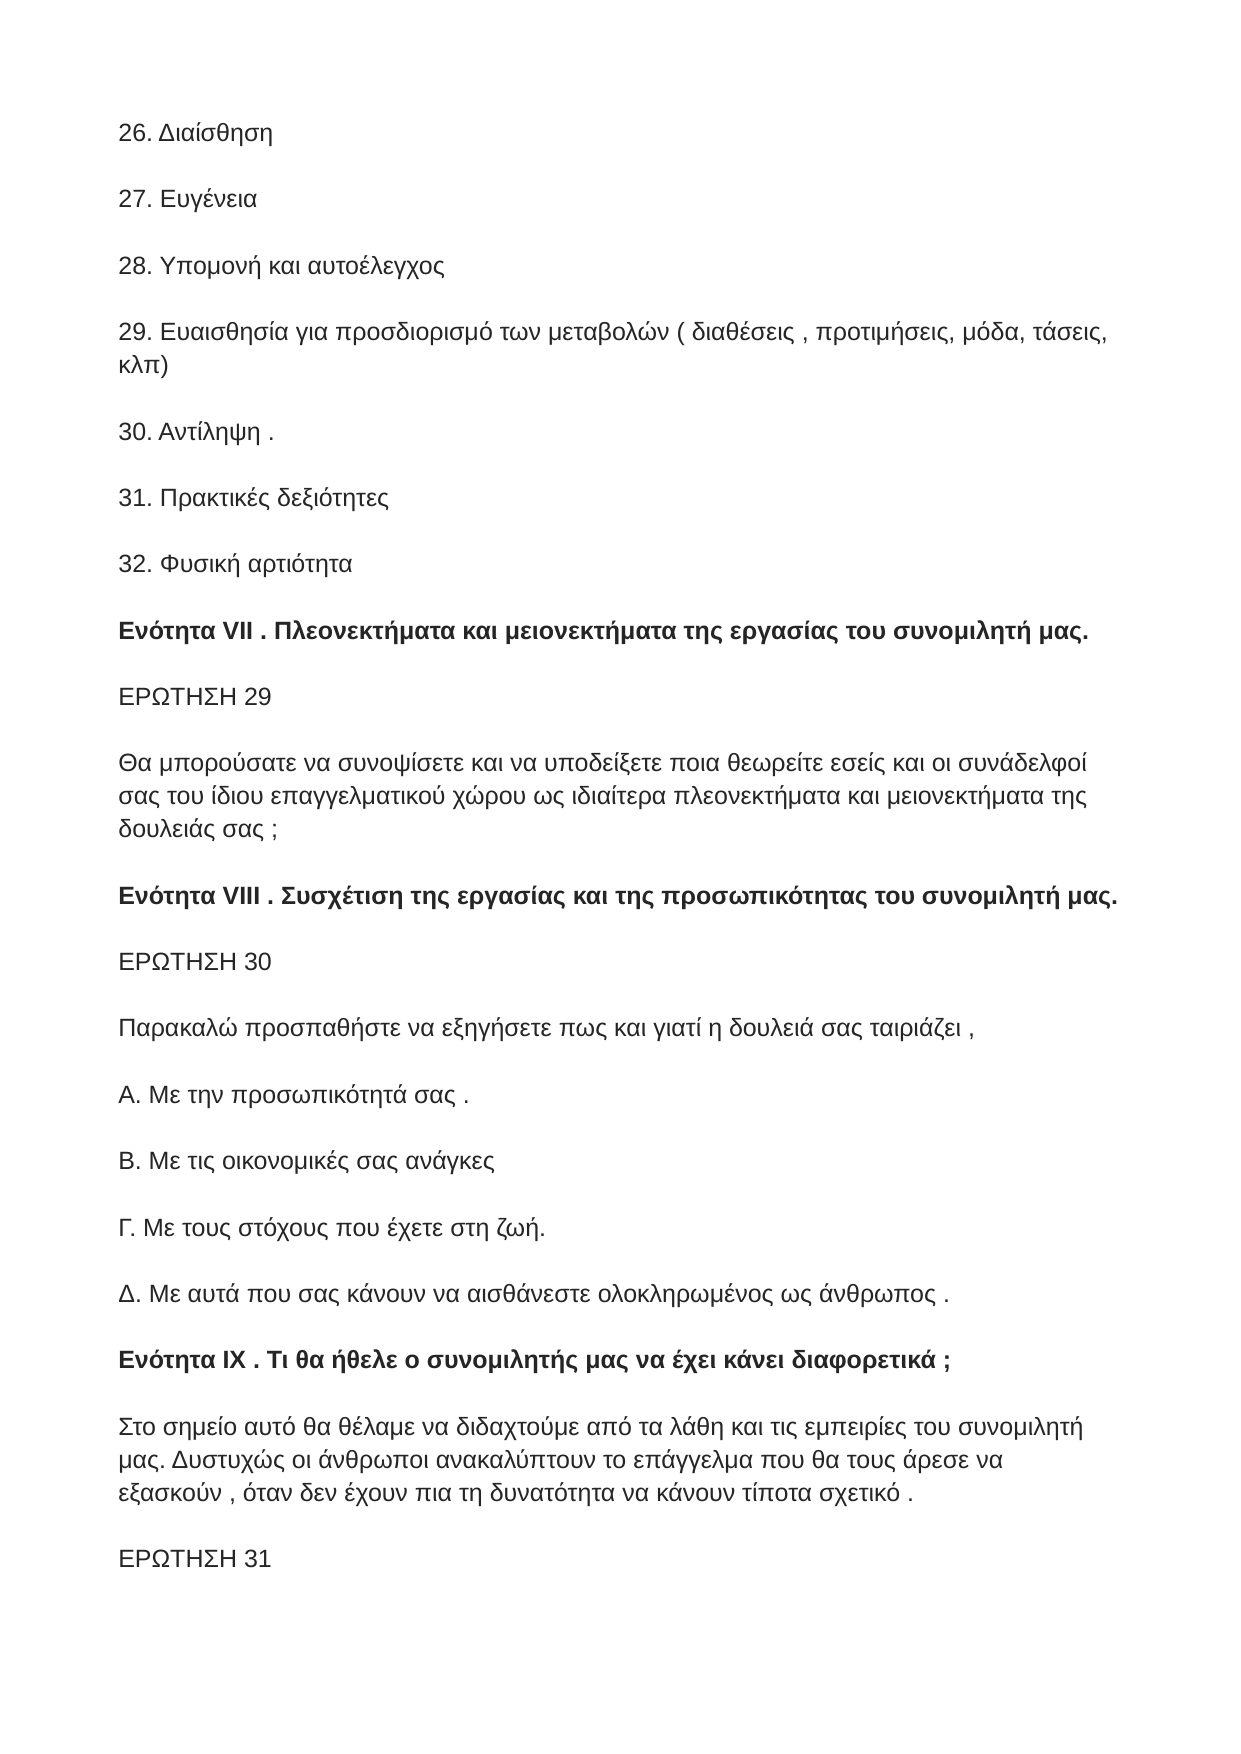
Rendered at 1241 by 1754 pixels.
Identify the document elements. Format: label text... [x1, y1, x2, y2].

text 31. Πρακτικές δεξιότητες [118, 483, 1122, 512]
text Θα μπορούσατε να συνοψίσετε και να υποδείξετε ποια θεωρείτε εσείς και οι συνάδελφοί σας του ίδιου επαγγελματικού χώρου ως ιδιαίτερα πλεονεκτήματα και μειονεκτήματα της δουλειάς σας ; [118, 748, 1122, 843]
text 26. Διαίσθηση [118, 118, 1122, 147]
text Ενότητα VII . Πλεονεκτήματα και μειονεκτήματα της εργασίας του συνομιλητή μας. [118, 616, 1122, 644]
text 29. Ευαισθησία για προσδιορισμό των μεταβολών ( διαθέσεις , προτιμήσεις, μόδα, τάσεις, κλπ) [118, 317, 1122, 379]
text ΕΡΩΤΗΣΗ 31 [118, 1544, 1122, 1573]
text 32. Φυσική αρτιότητα [118, 549, 1122, 578]
text Στο σημείο αυτό θα θέλαμε να διδαχτούμε από τα λάθη και τις εμπειρίες του συνομιλητή μας. Δυστυχώς οι άνθρωποι ανακαλύπτουν το επάγγελμα που θα τους άρεσε να εξασκούν , όταν δεν έχουν πια τη δυνατότητα να κάνουν τίποτα σχετικό . [118, 1412, 1122, 1506]
text 30. Αντίληψη . [118, 417, 1122, 445]
text Παρακαλώ προσπαθήστε να εξηγήσετε πως και γιατί η δουλειά σας ταιριάζει , [118, 1013, 1122, 1042]
text 28. Υπομονή και αυτοέλεγχος [118, 251, 1122, 279]
text Ενότητα VIIΙ . Συσχέτιση της εργασίας και της προσωπικότητας του συνομιλητή μας. [118, 881, 1122, 909]
text 27. Ευγένεια [118, 184, 1122, 213]
text Ενότητα ΙΧ . Τι θα ήθελε ο συνομιλητής μας να έχει κάνει διαφορετικά ; [118, 1345, 1122, 1374]
text ΕΡΩΤΗΣΗ 30 [118, 947, 1122, 976]
text Α. Με την προσωπικότητά σας . [118, 1080, 1122, 1108]
text Δ. Με αυτά που σας κάνουν να αισθάνεστε ολοκληρωμένος ως άνθρωπος . [118, 1279, 1122, 1308]
text ΕΡΩΤΗΣΗ 29 [118, 682, 1122, 711]
text Γ. Με τους στόχους που έχετε στη ζωή. [118, 1212, 1122, 1241]
text Β. Με τις οικονομικές σας ανάγκες [118, 1146, 1122, 1175]
